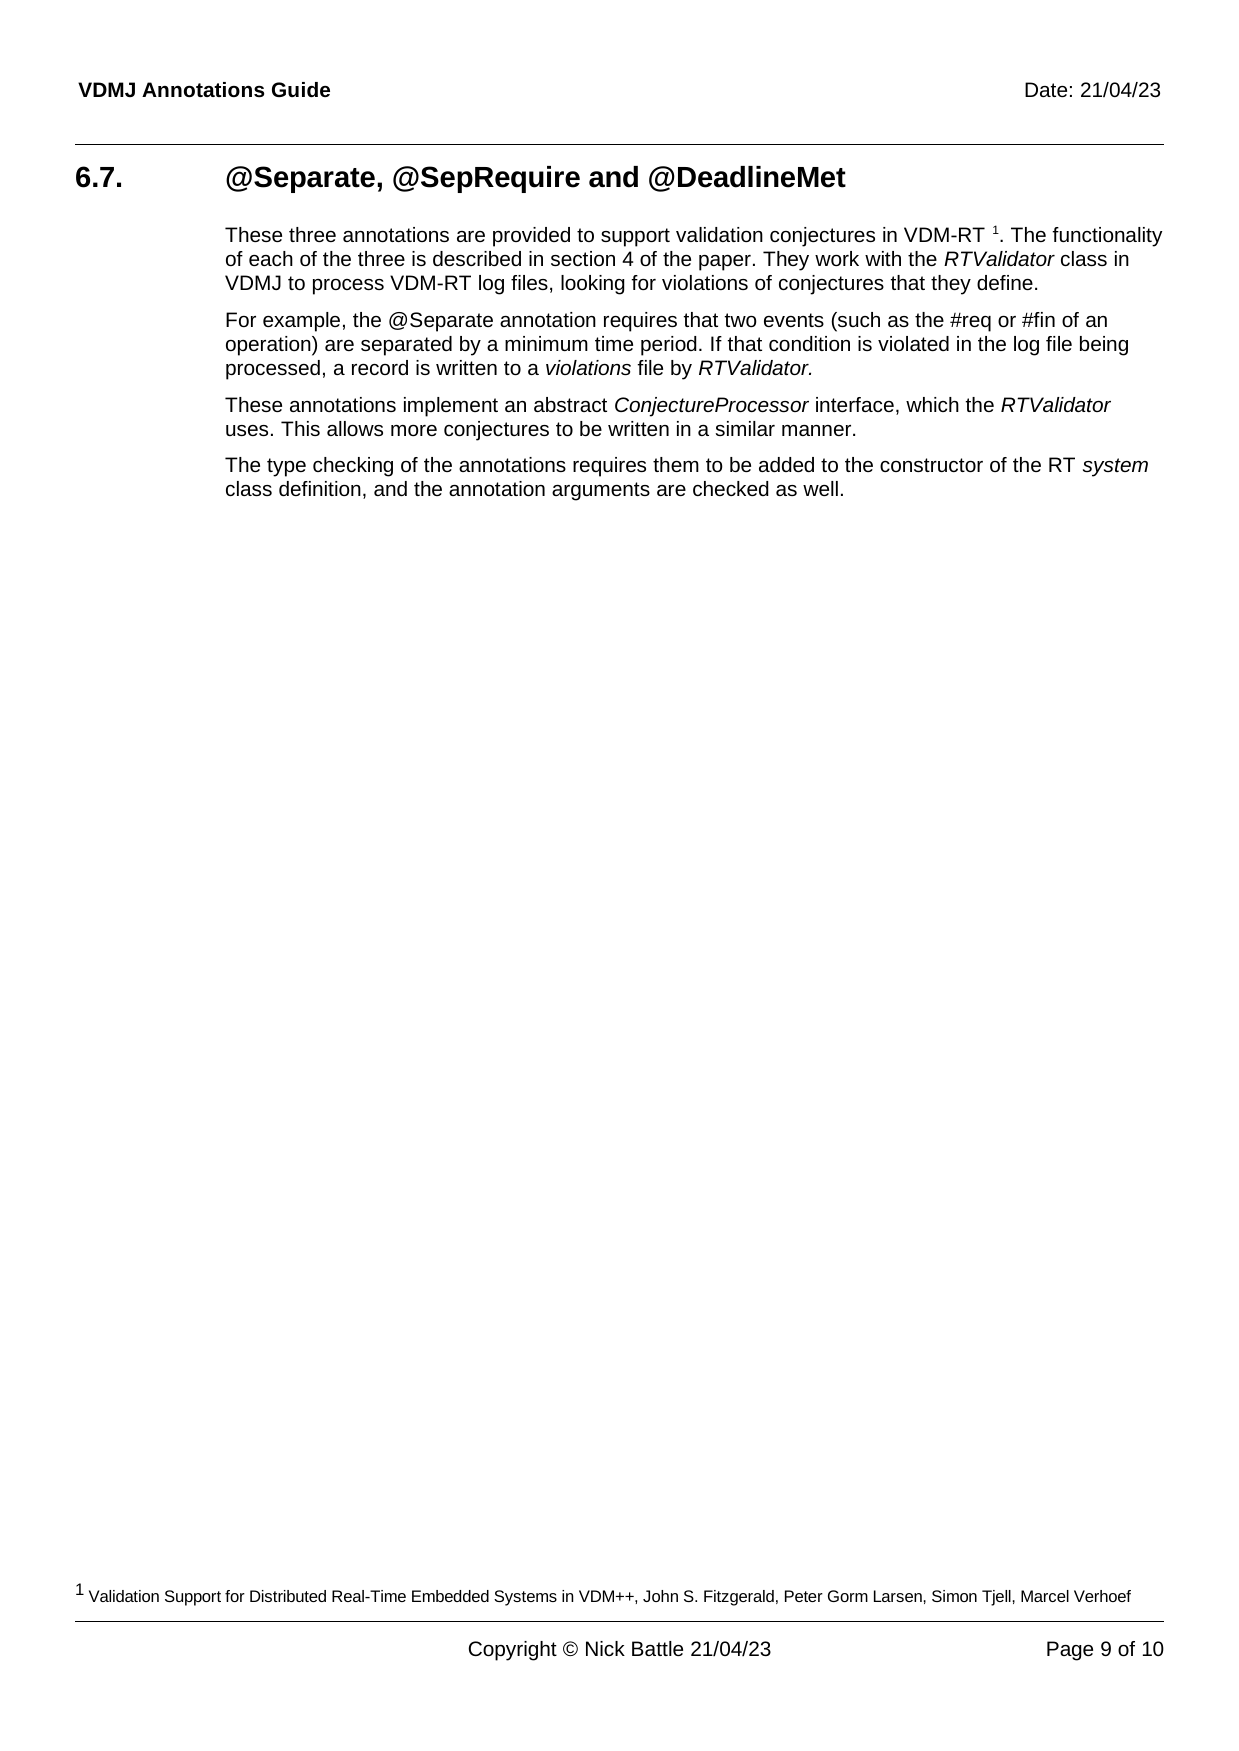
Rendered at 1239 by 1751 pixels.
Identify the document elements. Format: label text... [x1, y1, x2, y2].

text Validation Support for Distributed Real-Time Embedded Systems in VDM++, John S. Fitzgerald, Peter Gorm Larsen, Simon Tjell, Marcel Verhoef [75, 1587, 1164, 1606]
text For example, the @Separate annotation requires that two events (such as the #req or #fin of an operation) are separated by a minimum time period. If that condition is violated in the log file being processed, a record is written to a violations file by RTValidator. [225, 308, 1164, 380]
subtitle @Separate, @SepRequire and @DeadlineMet [75, 160, 1164, 193]
text The type checking of the annotations requires them to be added to the constructor of the RT system class definition, and the annotation arguments are checked as well. [225, 453, 1164, 501]
text These annotations implement an abstract ConjectureProcessor interface, which the RTValidator uses. This allows more conjectures to be written in a similar manner. [225, 393, 1164, 441]
text These three annotations are provided to support validation conjectures in VDM-RT . The functionality of each of the three is described in section 4 of the paper. They work with the RTValidator class in VDMJ to process VDM-RT log files, looking for violations of conjectures that they define. [225, 223, 1164, 295]
